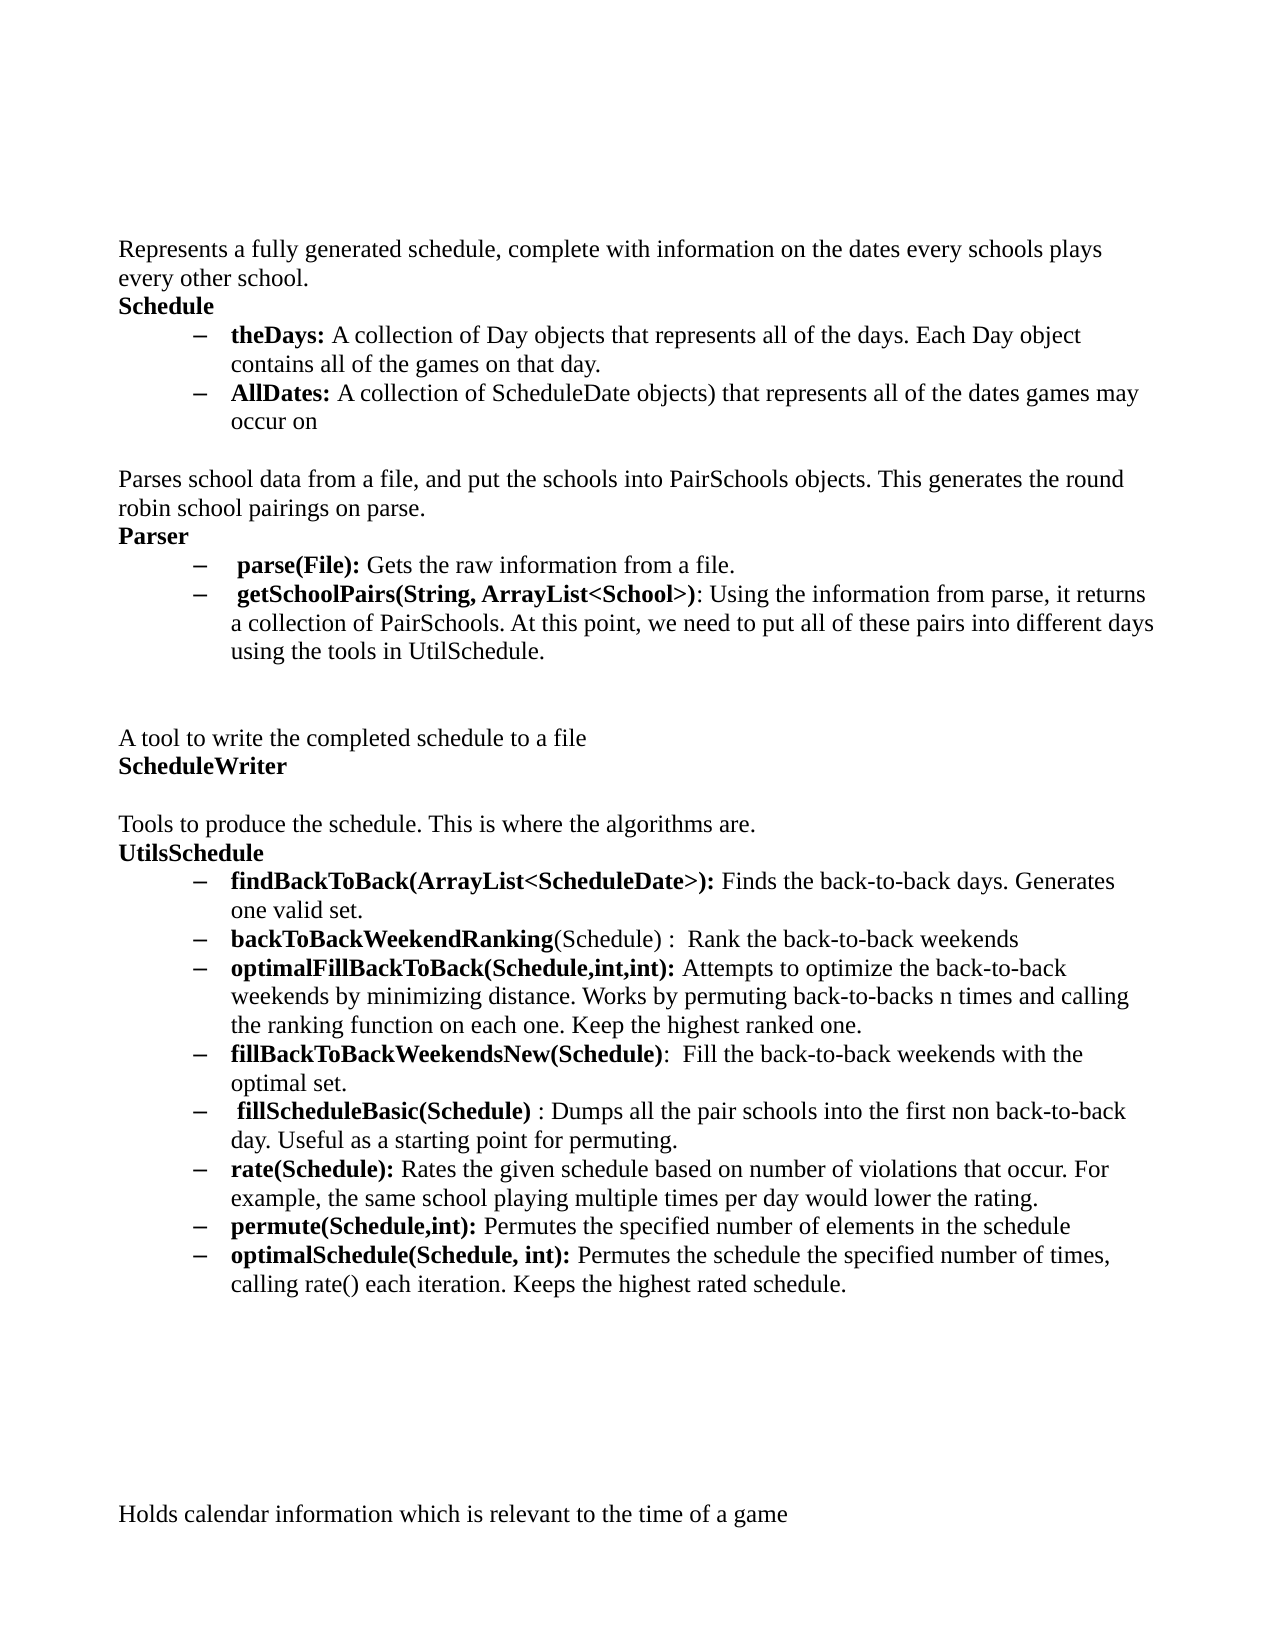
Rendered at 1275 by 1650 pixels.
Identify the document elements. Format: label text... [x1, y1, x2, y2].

text Parser [118, 521, 1157, 550]
text ScheduleWriter [118, 751, 1157, 780]
text A tool to write the completed schedule to a file [118, 723, 1157, 751]
list backToBackWeekendRanking(Schedule) : Rank the back-to-back weekends [193, 924, 1157, 953]
text Holds calendar information which is relevant to the time of a game [118, 1499, 1157, 1528]
list fillBackToBackWeekendsNew(Schedule): Fill the back-to-back weekends with the optimal set. [193, 1039, 1157, 1096]
list theDays: A collection of Day objects that represents all of the days. Each Day object contains all of the games on that day. [193, 320, 1157, 378]
text UtilsSchedule [118, 838, 1157, 866]
text Schedule [118, 291, 1157, 320]
text Tools to produce the schedule. This is where the algorithms are. [118, 809, 1157, 838]
text Represents a fully generated schedule, complete with information on the dates every schools plays every other school. [118, 234, 1157, 291]
list optimalSchedule(Schedule, int): Permutes the schedule the specified number of times, calling rate() each iteration. Keeps the highest rated schedule. [193, 1240, 1157, 1298]
list AllDates: A collection of ScheduleDate objects) that represents all of the dates games may occur on [193, 378, 1157, 435]
list rate(Schedule): Rates the given schedule based on number of violations that occur. For example, the same school playing multiple times per day would lower the rating. [193, 1154, 1157, 1211]
list optimalFillBackToBack(Schedule,int,int): Attempts to optimize the back-to-back weekends by minimizing distance. Works by permuting back-to-backs n times and calling the ranking function on each one. Keep the highest ranked one. [193, 953, 1157, 1039]
list parse(File): Gets the raw information from a file. [193, 550, 1157, 579]
list fillScheduleBasic(Schedule) : Dumps all the pair schools into the first non back-to-back day. Useful as a starting point for permuting. [193, 1096, 1157, 1154]
list getSchoolPairs(String, ArrayList<School>): Using the information from parse, it returns a collection of PairSchools. At this point, we need to put all of these pairs into different days using the tools in UtilSchedule. [193, 579, 1157, 665]
text Parses school data from a file, and put the schools into PairSchools objects. This generates the round robin school pairings on parse. [118, 464, 1157, 521]
list permute(Schedule,int): Permutes the specified number of elements in the schedule [193, 1211, 1157, 1240]
list findBackToBack(ArrayList<ScheduleDate>): Finds the back-to-back days. Generates one valid set. [193, 866, 1157, 924]
